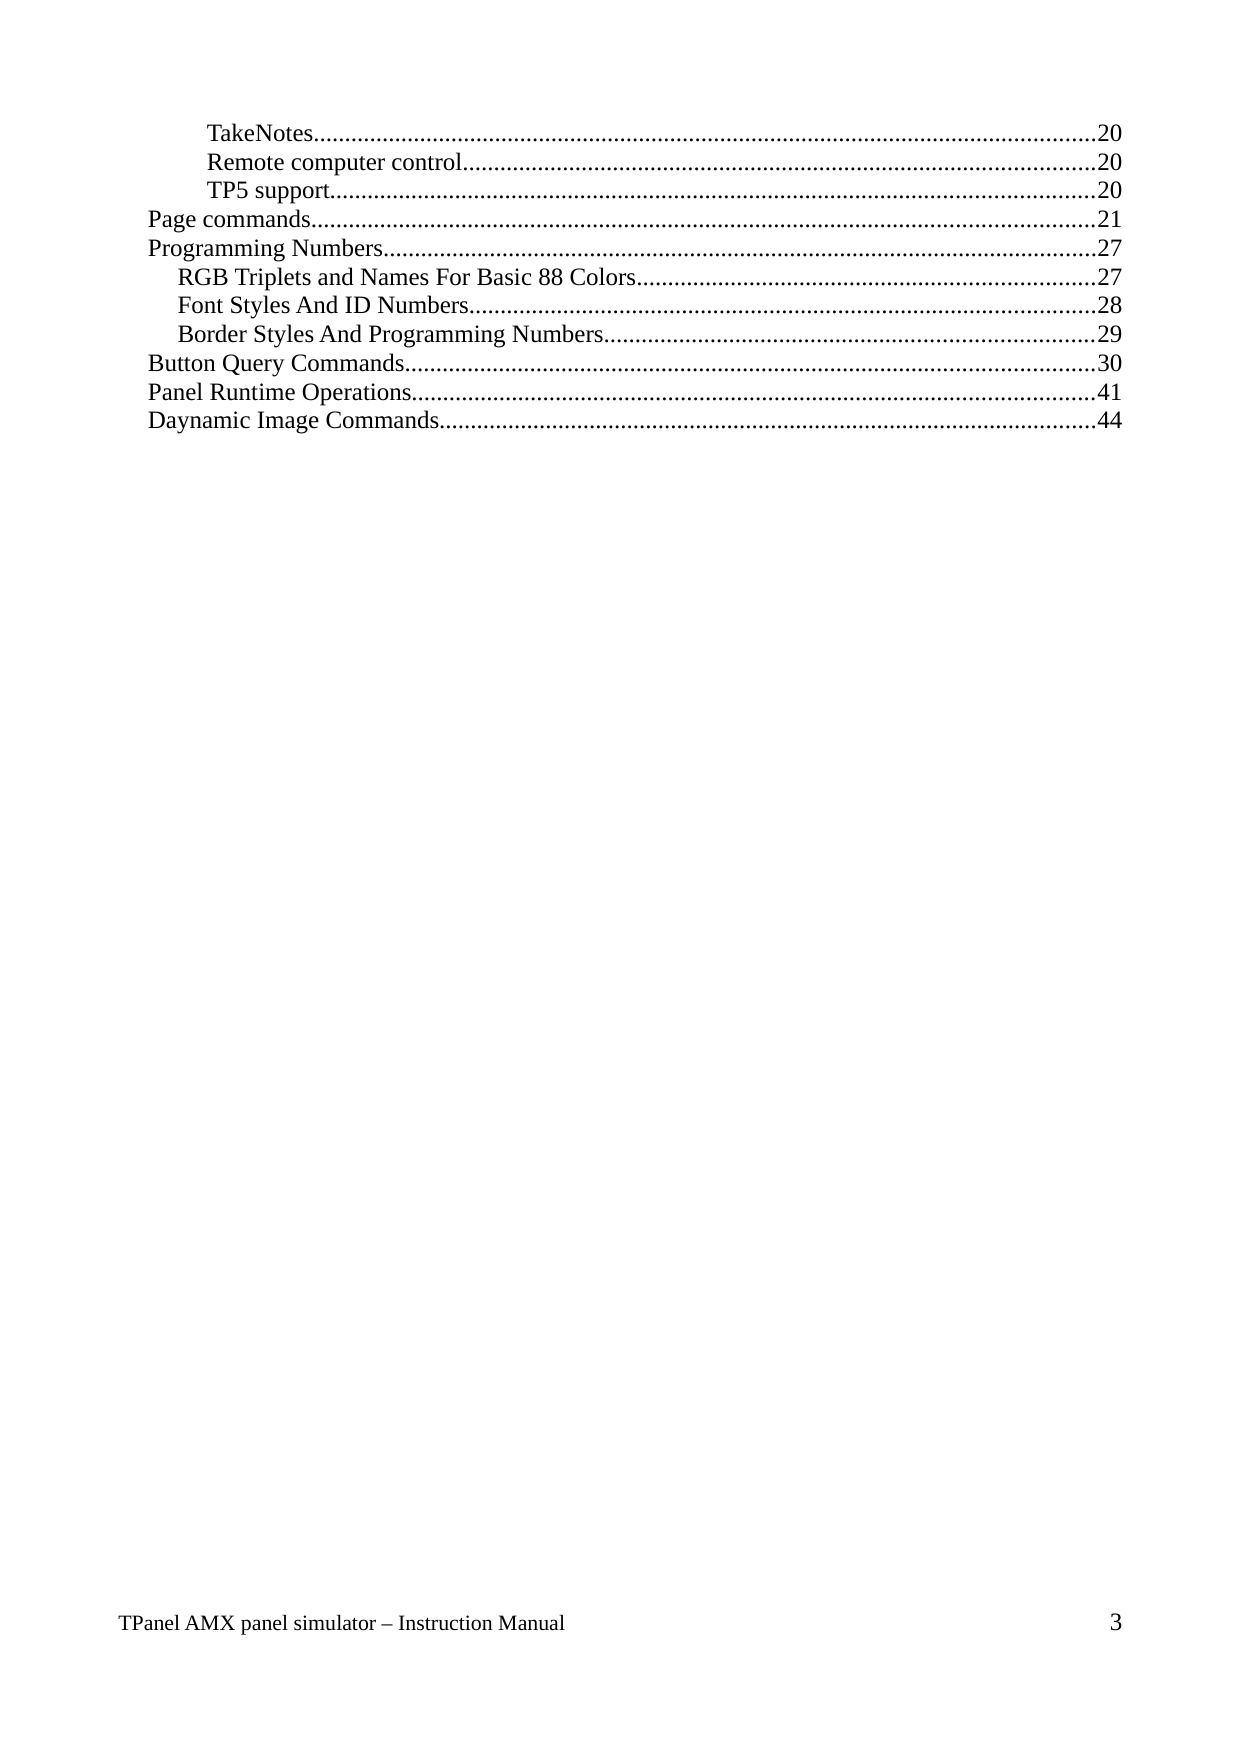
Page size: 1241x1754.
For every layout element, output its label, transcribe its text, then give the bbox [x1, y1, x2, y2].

text Remote computer control 20 [207, 147, 1122, 176]
text TakeNotes 20 [207, 118, 1122, 147]
text Button Query Commands 30 [148, 348, 1122, 377]
text Daynamic Image Commands 44 [148, 406, 1122, 434]
text Panel Runtime Operations 41 [148, 377, 1122, 406]
text RGB Triplets and Names For Basic 88 Colors 27 [177, 262, 1122, 291]
text Programming Numbers 27 [148, 233, 1122, 262]
text Font Styles And ID Numbers 28 [177, 291, 1122, 319]
text Border Styles And Programming Numbers 29 [177, 319, 1122, 348]
text TP5 support 20 [207, 176, 1122, 204]
text Page commands 21 [148, 204, 1122, 233]
